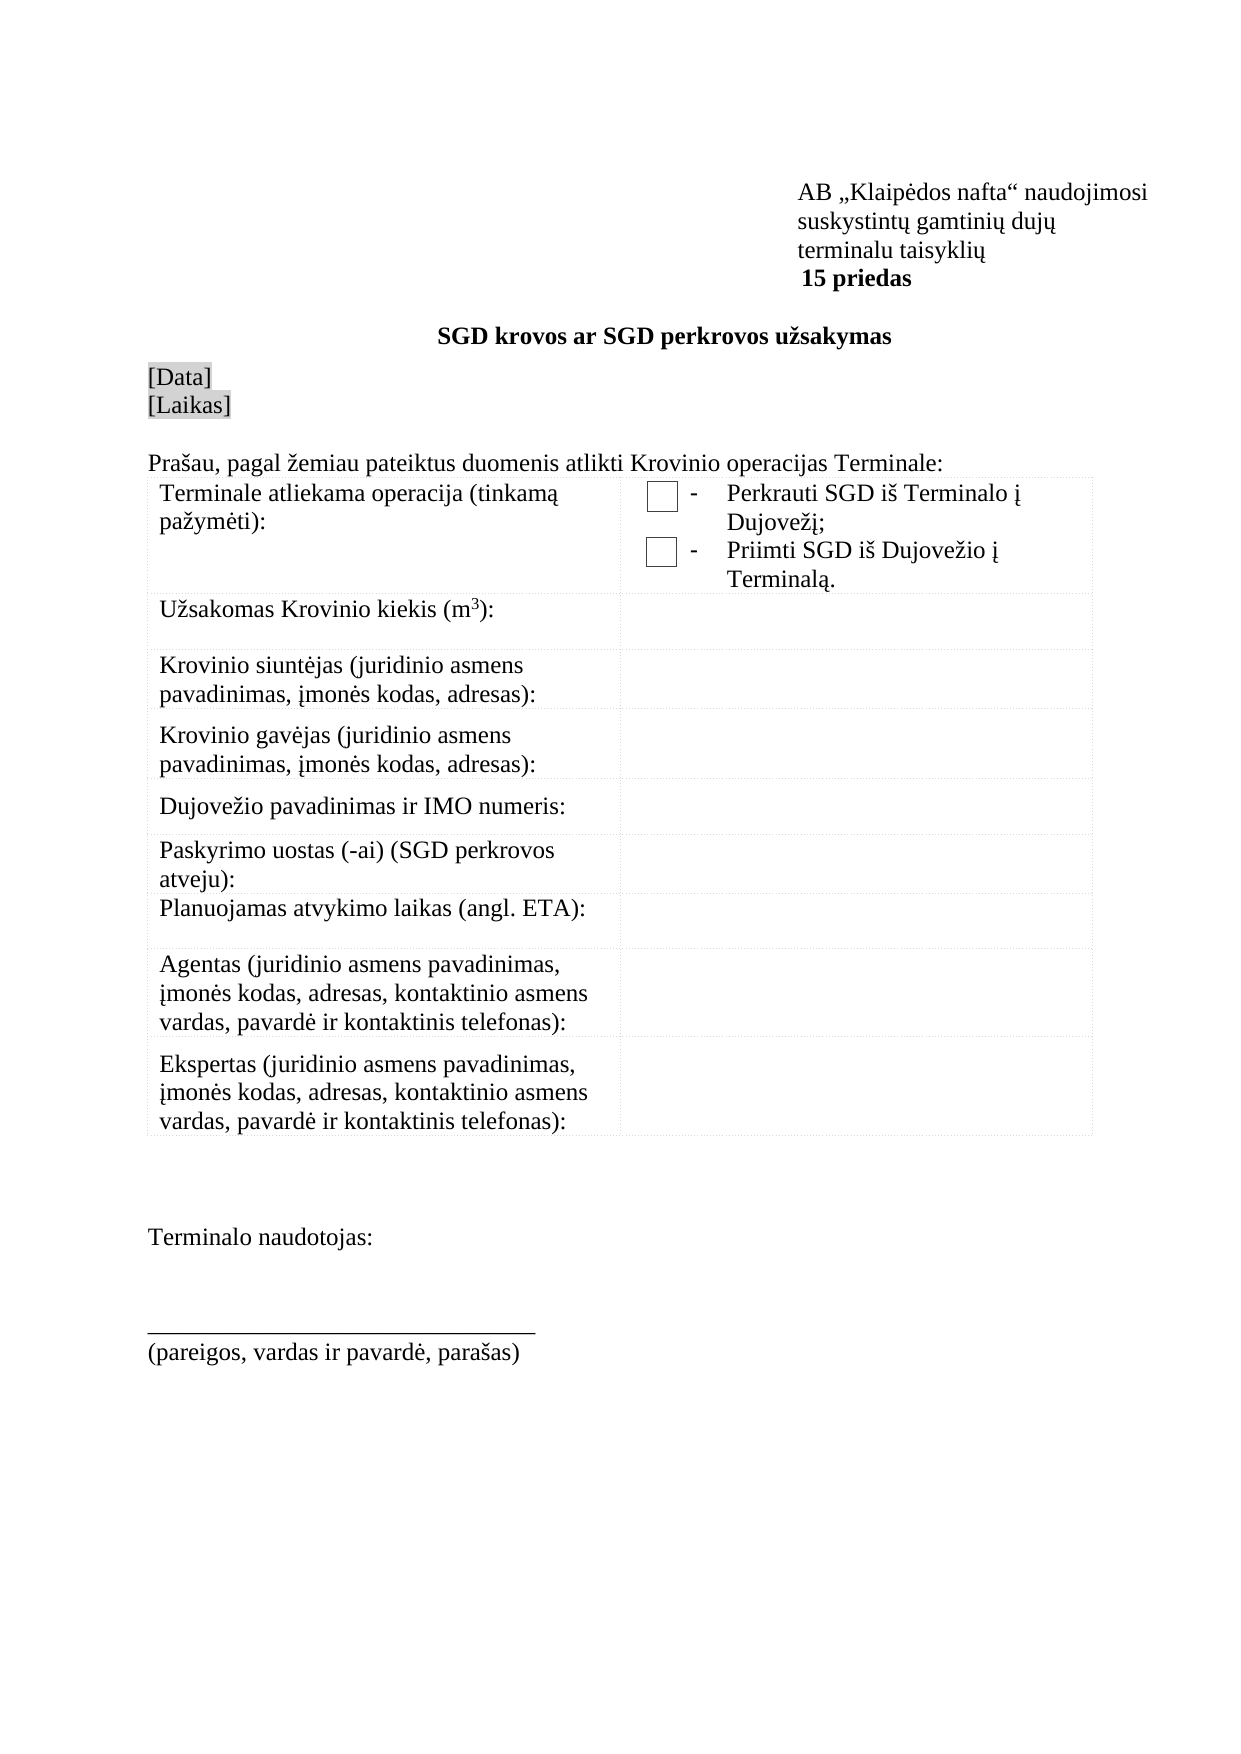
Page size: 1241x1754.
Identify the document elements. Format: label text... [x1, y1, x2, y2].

table_cell [620, 1036, 1093, 1135]
table_cell Užsakomas Krovinio kiekis (m3): [148, 593, 620, 649]
text (pareigos, vardas ir pavardė, parašas) [148, 1337, 1181, 1366]
table_cell [620, 708, 1093, 778]
table_cell Paskyrimo uostas (-ai) (SGD perkrovos atveju): [148, 834, 620, 892]
table_header Terminale atliekama operacija (tinkamą pažymėti): [148, 477, 620, 593]
table_cell [620, 593, 1093, 649]
table_cell [620, 948, 1093, 1036]
table_cell [620, 649, 1093, 707]
text [Data] [148, 362, 1181, 390]
text AB „Klaipėdos nafta“ naudojimosi suskystintų gamtinių dujų [797, 177, 1181, 235]
text _______________________________ [148, 1308, 1181, 1337]
text 15 priedas [739, 263, 1181, 292]
table_cell Dujovežio pavadinimas ir IMO numeris: [148, 778, 620, 834]
text Prašau, pagal žemiau pateiktus duomenis atlikti Krovinio operacijas Terminale: [148, 448, 1181, 477]
table_cell [620, 893, 1093, 948]
table_cell Krovinio siuntėjas (juridinio asmens pavadinimas, įmonės kodas, adresas): [148, 649, 620, 707]
text [Laikas] [148, 390, 1181, 419]
table_cell Ekspertas (juridinio asmens pavadinimas, įmonės kodas, adresas, kontaktinio asmens vardas, pavardė ir kontaktinis telefonas): [148, 1036, 620, 1135]
table_cell [620, 834, 1093, 892]
table_header - Perkrauti SGD iš Terminalo į Dujovežį; - Priimti SGD iš Dujovežio į Terminalą. [620, 477, 1093, 593]
table_cell Krovinio gavėjas (juridinio asmens pavadinimas, įmonės kodas, adresas): [148, 708, 620, 778]
text Terminalo naudotojas: [148, 1222, 1181, 1251]
table_cell Agentas (juridinio asmens pavadinimas, įmonės kodas, adresas, kontaktinio asmens vardas, pavardė ir kontaktinis telefonas): [148, 948, 620, 1036]
table_cell Planuojamas atvykimo laikas (angl. ETA): [148, 893, 620, 948]
text terminalu taisyklių [797, 235, 1181, 263]
text SGD krovos ar SGD perkrovos užsakymas [148, 321, 1181, 350]
table_cell [620, 778, 1093, 834]
